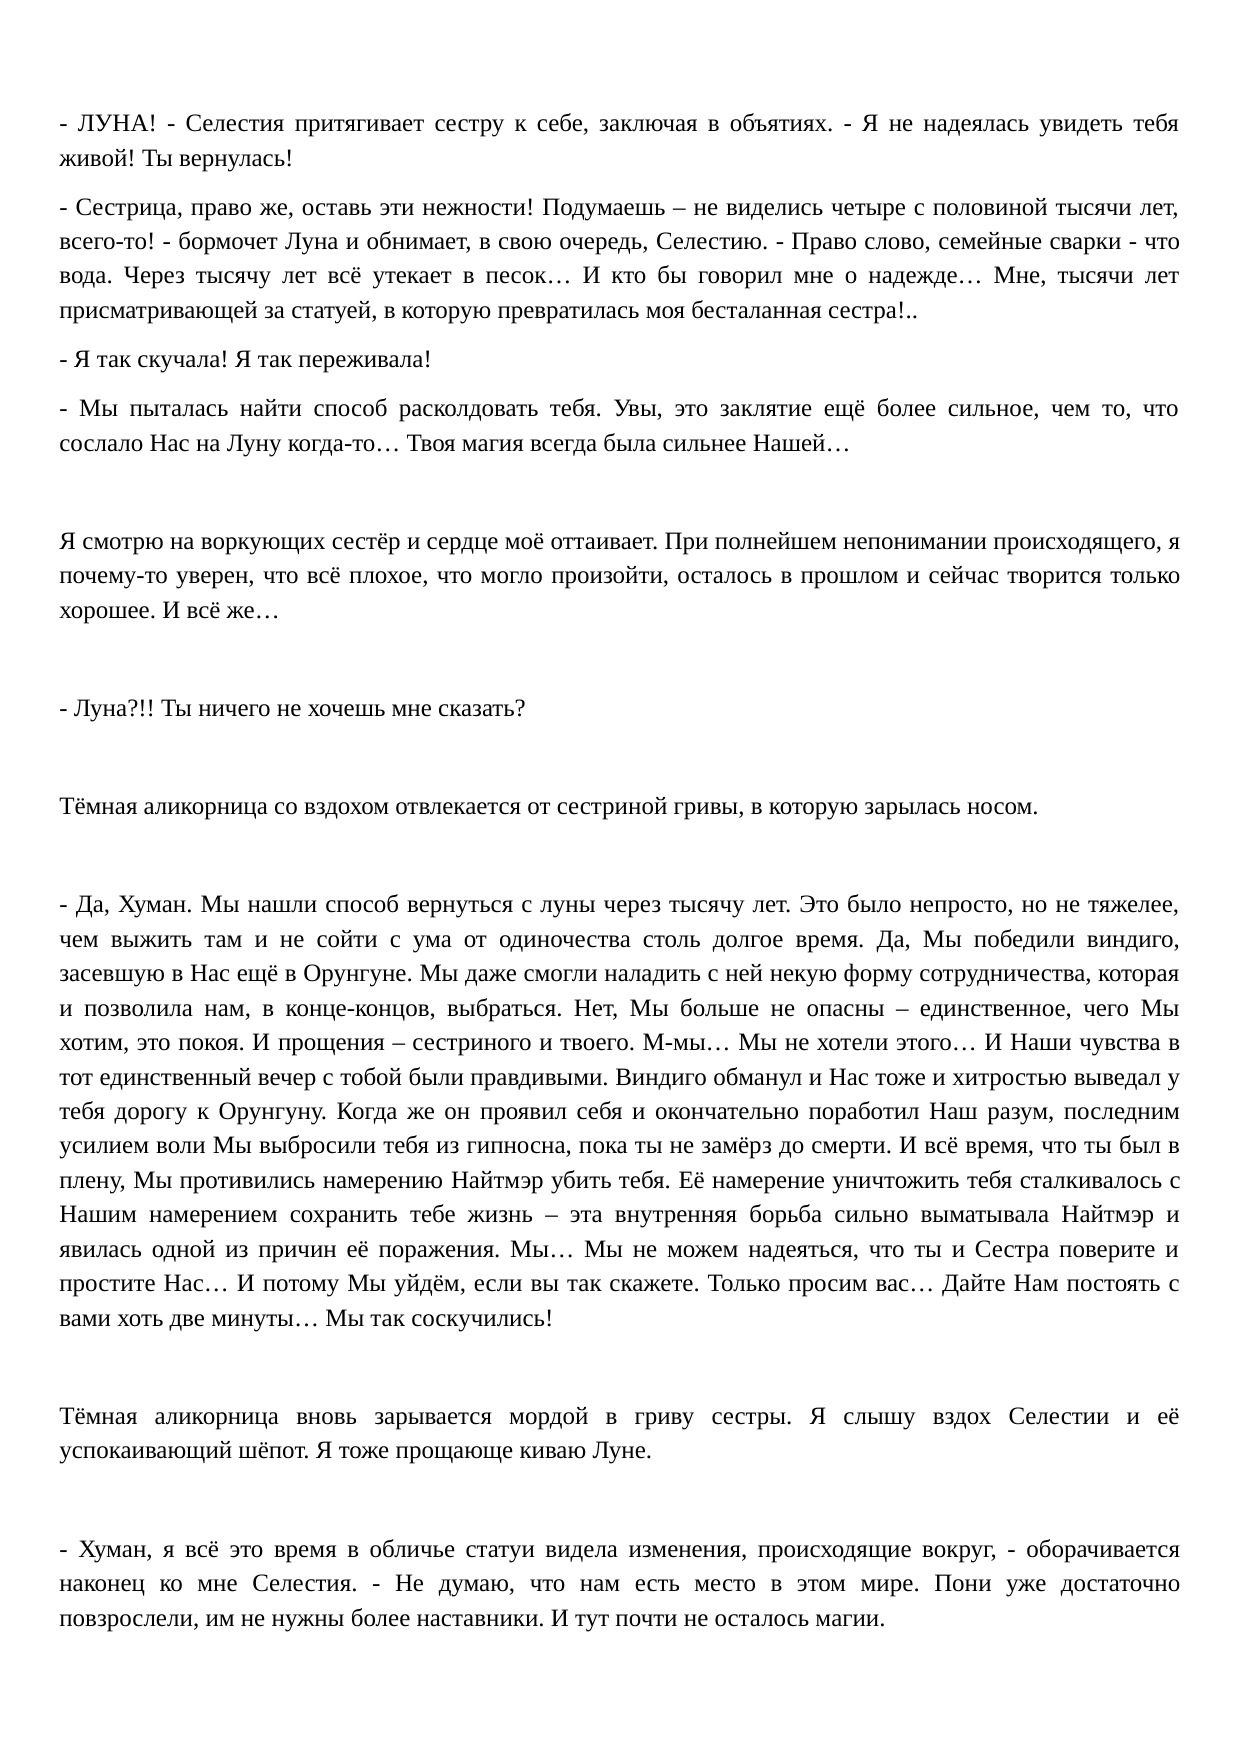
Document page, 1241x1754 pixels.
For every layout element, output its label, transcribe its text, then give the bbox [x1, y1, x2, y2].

text Тёмная аликорница со вздохом отвлекается от сестриной гривы, в которую зарылась носом. [59, 791, 1181, 820]
text - Сестрица, право же, оставь эти нежности! Подумаешь – не виделись четыре с половиной тысячи лет, всего-то! - бормочет Луна и обнимает, в свою очередь, Селестию. - Право слово, семейные сварки - что вода. Через тысячу лет всё утекает в песок… И кто бы говорил мне о надежде… Мне, тысячи лет присматривающей за статуей, в которую превратилась моя бесталанная сестра!.. [59, 192, 1181, 324]
text Я смотрю на воркующих сестёр и сердце моё оттаивает. При полнейшем непонимании происходящего, я почему-то уверен, что всё плохое, что могло произойти, осталось в прошлом и сейчас творится только хорошее. И всё же… [59, 526, 1181, 623]
text - Да, Хуман. Мы нашли способ вернуться с луны через тысячу лет. Это было непросто, но не тяжелее, чем выжить там и не сойти с ума от одиночества столь долгое время. Да, Мы победили виндиго, засевшую в Нас ещё в Орунгуне. Мы даже смогли наладить с ней некую форму сотрудничества, которая и позволила нам, в конце-концов, выбраться. Нет, Мы больше не опасны – единственное, чего Мы хотим, это покоя. И прощения – сестриного и твоего. М-мы… Мы не хотели этого… И Наши чувства в тот единственный вечер с тобой были правдивыми. Виндиго обманул и Нас тоже и хитростью выведал у тебя дорогу к Орунгуну. Когда же он проявил себя и окончательно поработил Наш разум, последним усилием воли Мы выбросили тебя из гипносна, пока ты не замёрз до смерти. И всё время, что ты был в плену, Мы противились намерению Найтмэр убить тебя. Её намерение уничтожить тебя сталкивалось с Нашим намерением сохранить тебе жизнь – эта внутренняя борьба сильно выматывала Найтмэр и явилась одной из причин её поражения. Мы… Мы не можем надеяться, что ты и Сестра поверите и простите Нас… И потому Мы уйдём, если вы так скажете. Только просим вас… Дайте Нам постоять с вами хоть две минуты… Мы так соскучились! [59, 889, 1181, 1332]
text - ЛУНА! - Селестия притягивает сестру к себе, заключая в объятиях. - Я не надеялась увидеть тебя живой! Ты вернулась! [59, 108, 1181, 171]
text Тёмная аликорница вновь зарывается мордой в гриву сестры. Я слышу вздох Селестии и её успокаивающий шёпот. Я тоже прощающе киваю Луне. [59, 1401, 1181, 1464]
text - Я так скучала! Я так переживала! [59, 344, 1181, 373]
text - Мы пыталась найти способ расколдовать тебя. Увы, это заклятие ещё более сильное, чем то, что сослало Нас на Луну когда-то… Твоя магия всегда была сильнее Нашей… [59, 393, 1181, 456]
text - Хуман, я всё это время в обличье статуи видела изменения, происходящие вокруг, - оборачивается наконец ко мне Селестия. - Не думаю, что нам есть место в этом мире. Пони уже достаточно повзрослели, им не нужны более наставники. И тут почти не осталось магии. [59, 1534, 1181, 1631]
text - Луна?!! Ты ничего не хочешь мне сказать? [59, 693, 1181, 722]
